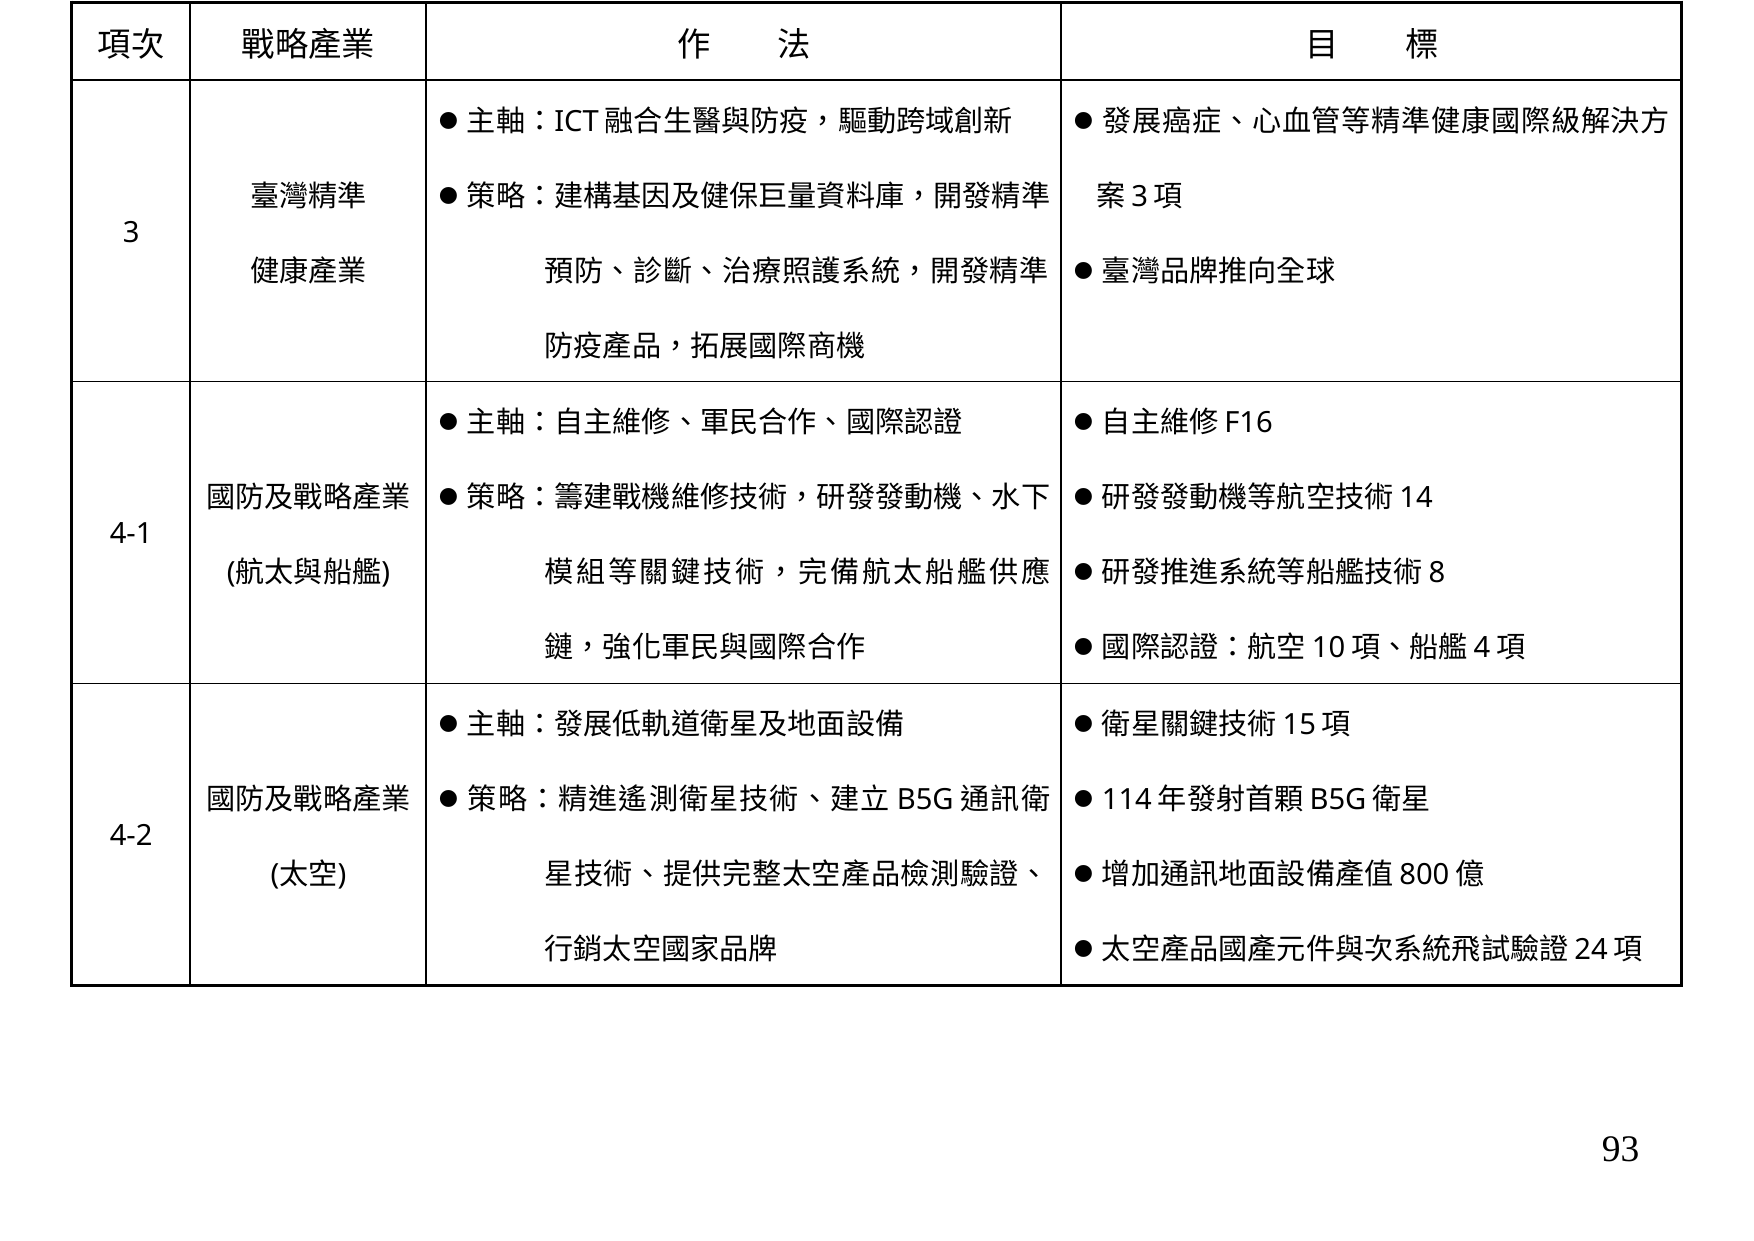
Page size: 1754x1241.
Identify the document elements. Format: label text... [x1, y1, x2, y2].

table_cell 發展癌症、心血管等精準健康國際級解決方案3項 臺灣品牌推向全球 [1062, 81, 1680, 381]
table_header 作 法 [427, 4, 1060, 79]
table_cell 衛星關鍵技術15項 114年發射首顆B5G衛星 增加通訊地面設備產值800億 太空產品國產元件與次系統飛試驗證24項 [1062, 684, 1680, 984]
table_cell 主軸：自主維修、軍民合作、國際認證 策略：籌建戰機維修技術，研發發動機、水下模組等關鍵技術，完備航太船艦供應鏈，強化軍民與國際合作 [427, 382, 1060, 682]
table_header 目 標 [1062, 4, 1680, 79]
table_cell 自主維修F16 研發發動機等航空技術14 研發推進系統等船艦技術8 國際認證：航空10項、船艦4項 [1062, 382, 1680, 682]
table_cell 4-1 [73, 382, 189, 682]
table_cell 4-2 [73, 684, 189, 984]
table_cell 國防及戰略產業(太空) [191, 684, 425, 984]
table_cell 3 [73, 81, 189, 381]
table_cell 臺灣精準 健康產業 [191, 81, 425, 381]
table_cell 主軸：ICT融合生醫與防疫，驅動跨域創新 策略：建構基因及健保巨量資料庫，開發精準預防、診斷、治療照護系統，開發精準防疫產品，拓展國際商機 [427, 81, 1060, 381]
table_cell 國防及戰略產業 (航太與船艦) [191, 382, 425, 682]
table_header 戰略產業 [191, 4, 425, 79]
table_header 項次 [73, 4, 189, 79]
table_cell 主軸：發展低軌道衛星及地面設備 策略：精進遙測衛星技術、建立B5G通訊衛星技術、提供完整太空產品檢測驗證、行銷太空國家品牌 [427, 684, 1060, 984]
